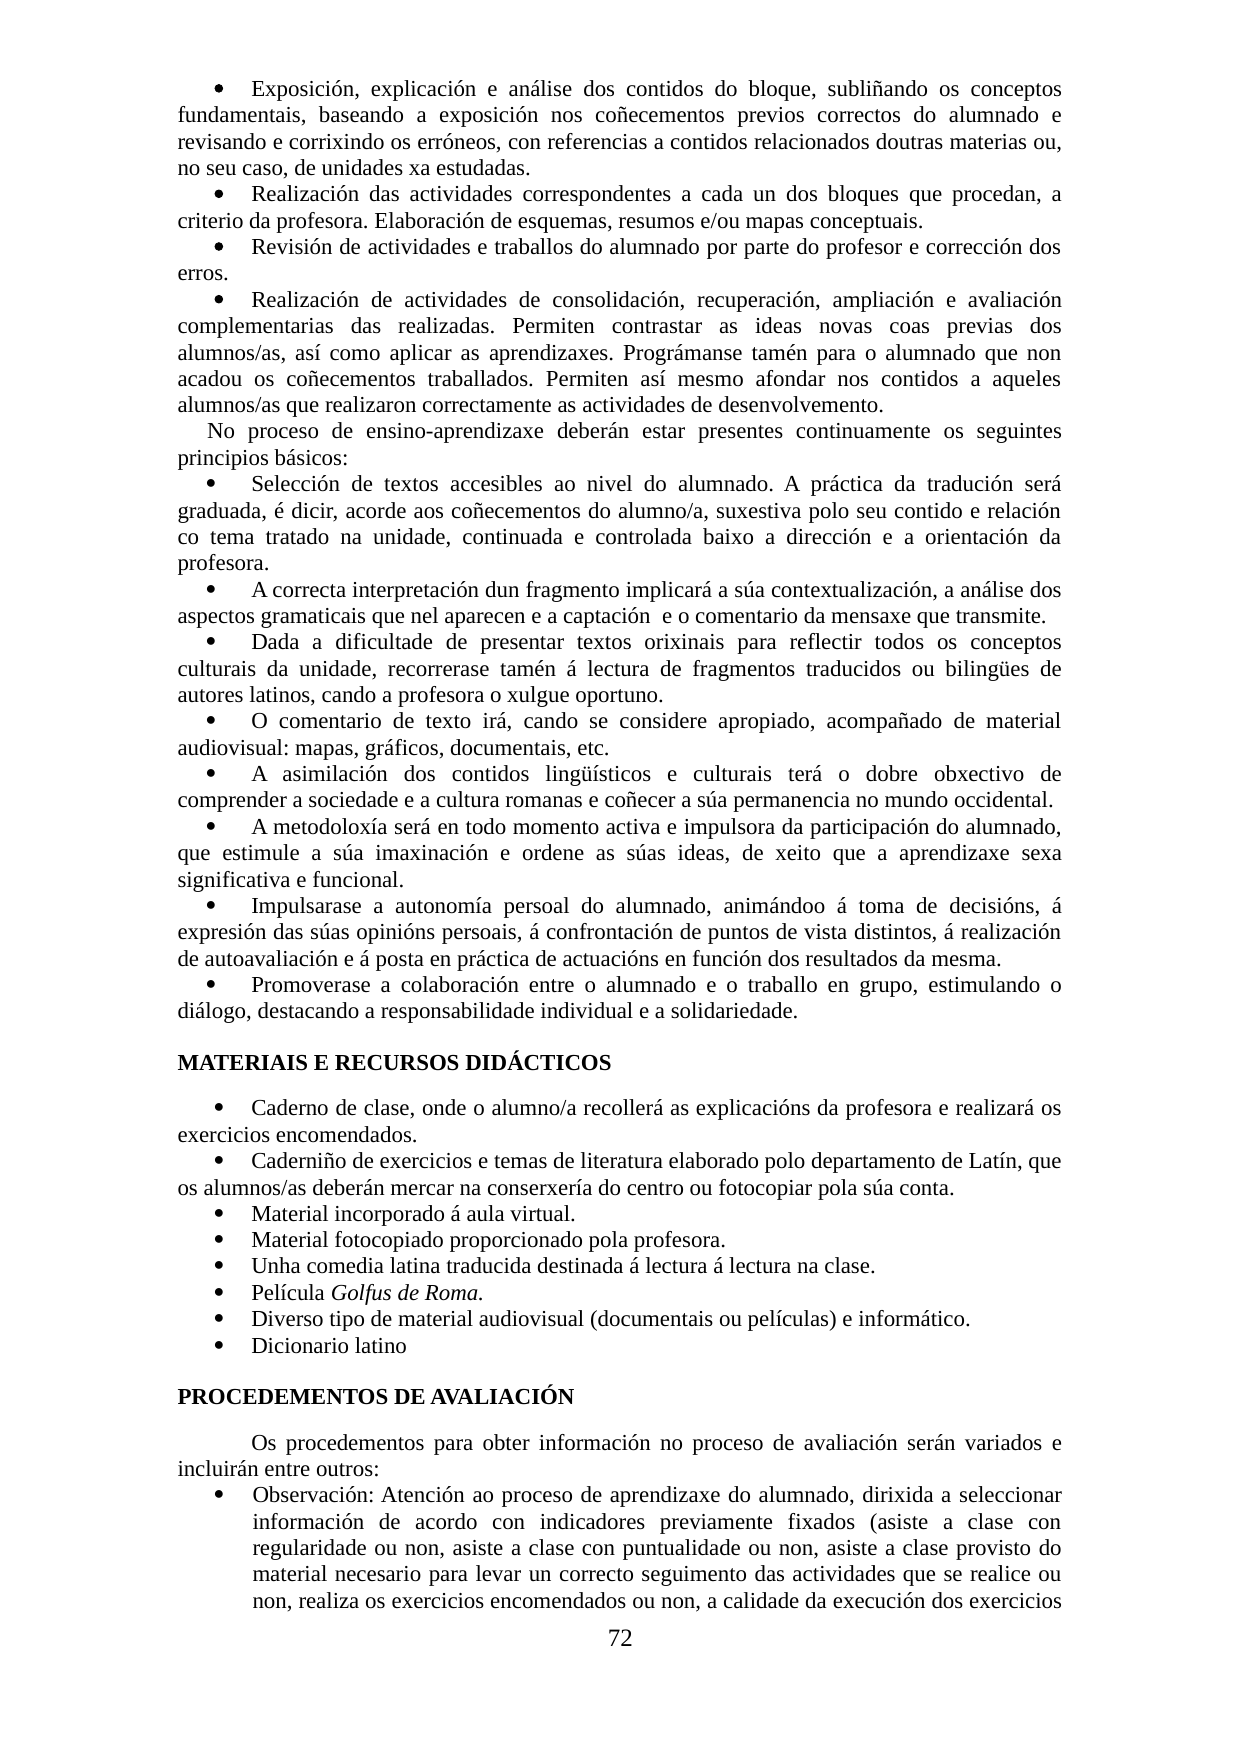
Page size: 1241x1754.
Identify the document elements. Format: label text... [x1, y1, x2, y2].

list Realización de actividades de consolidación, recuperación, ampliación e avaliación complementarias das realizadas. Permiten contrastar as ideas novas coas previas dos alumnos/as, así como aplicar as aprendizaxes. Prográmanse tamén para o alumnado que non acadou os coñecementos traballados. Permiten así mesmo afondar nos contidos a aqueles alumnos/as que realizaron correctamente as actividades de desenvolvemento. [177, 286, 1063, 418]
list Material fotocopiado proporcionado pola profesora. [177, 1226, 1063, 1253]
list Dicionario latino [177, 1332, 1063, 1358]
list Película Golfus de Roma. [177, 1279, 1063, 1305]
list Realización das actividades correspondentes a cada un dos bloques que procedan, a criterio da profesora. Elaboración de esquemas, resumos e/ou mapas conceptuais. [177, 180, 1063, 233]
text No proceso de ensino-aprendizaxe deberán estar presentes continuamente os seguintes principios básicos: [177, 418, 1063, 470]
list Os procedementos para obter información no proceso de avaliación serán variados e incluirán entre outros: [177, 1429, 1063, 1481]
list Dada a dificultade de presentar textos orixinais para reflectir todos os conceptos culturais da unidade, recorrerase tamén á lectura de fragmentos traducidos ou bilingües de autores latinos, cando a profesora o xulgue oportuno. [177, 628, 1063, 707]
list Revisión de actividades e traballos do alumnado por parte do profesor e corrección dos erros. [177, 233, 1063, 286]
list Caderno de clase, onde o alumno/a recollerá as explicacións da profesora e realizará os exercicios encomendados. [177, 1094, 1063, 1147]
list Promoverase a colaboración entre o alumnado e o traballo en grupo, estimulando o diálogo, destacando a responsabilidade individual e a solidariedade. [177, 971, 1063, 1024]
list Selección de textos accesibles ao nivel do alumnado. A práctica da tradución será graduada, é dicir, acorde aos coñecementos do alumno/a, suxestiva polo seu contido e relación co tema tratado na unidade, continuada e controlada baixo a dirección e a orientación da profesora. [177, 470, 1063, 576]
list Unha comedia latina traducida destinada á lectura á lectura na clase. [177, 1253, 1063, 1279]
list A asimilación dos contidos lingüísticos e culturais terá o dobre obxectivo de comprender a sociedade e a cultura romanas e coñecer a súa permanencia no mundo occidental. [177, 760, 1063, 813]
list Caderniño de exercicios e temas de literatura elaborado polo departamento de Latín, que os alumnos/as deberán mercar na conserxería do centro ou fotocopiar pola súa conta. [177, 1147, 1063, 1200]
list Impulsarase a autonomía persoal do alumnado, animándoo á toma de decisións, á expresión das súas opinións persoais, á confrontación de puntos de vista distintos, á realización de autoavaliación e á posta en práctica de actuacións en función dos resultados da mesma. [177, 892, 1063, 971]
list Material incorporado á aula virtual. [177, 1200, 1063, 1226]
list O comentario de texto irá, cando se considere apropiado, acompañado de material audiovisual: mapas, gráficos, documentais, etc. [177, 707, 1063, 760]
list A metodoloxía será en todo momento activa e impulsora da participación do alumnado, que estimule a súa imaxinación e ordene as súas ideas, de xeito que a aprendizaxe sexa significativa e funcional. [177, 813, 1063, 892]
list Exposición, explicación e análise dos contidos do bloque, subliñando os conceptos fundamentais, baseando a exposición nos coñecementos previos correctos do alumnado e revisando e corrixindo os erróneos, con referencias a contidos relacionados doutras materias ou, no seu caso, de unidades xa estudadas. [177, 75, 1063, 180]
list Diverso tipo de material audiovisual (documentais ou películas) e informático. [177, 1305, 1063, 1332]
list A correcta interpretación dun fragmento implicará a súa contextualización, a análise dos aspectos gramaticais que nel aparecen e a captación e o comentario da mensaxe que transmite. [177, 576, 1063, 628]
list Observación: Atención ao proceso de aprendizaxe do alumnado, dirixida a seleccionar información de acordo con indicadores previamente fixados (asiste a clase con regularidade ou non, asiste a clase con puntualidade ou non, asiste a clase provisto do material necesario para levar un correcto seguimento das actividades que se realice ou non, realiza os exercicios encomendados ou non, a calidade da execución dos exercicios [215, 1481, 1063, 1613]
subtitle PROCEDEMENTOS DE AVALIACIÓN [177, 1383, 1063, 1409]
subtitle MATERIAIS E RECURSOS DIDÁCTICOS [177, 1049, 1063, 1075]
